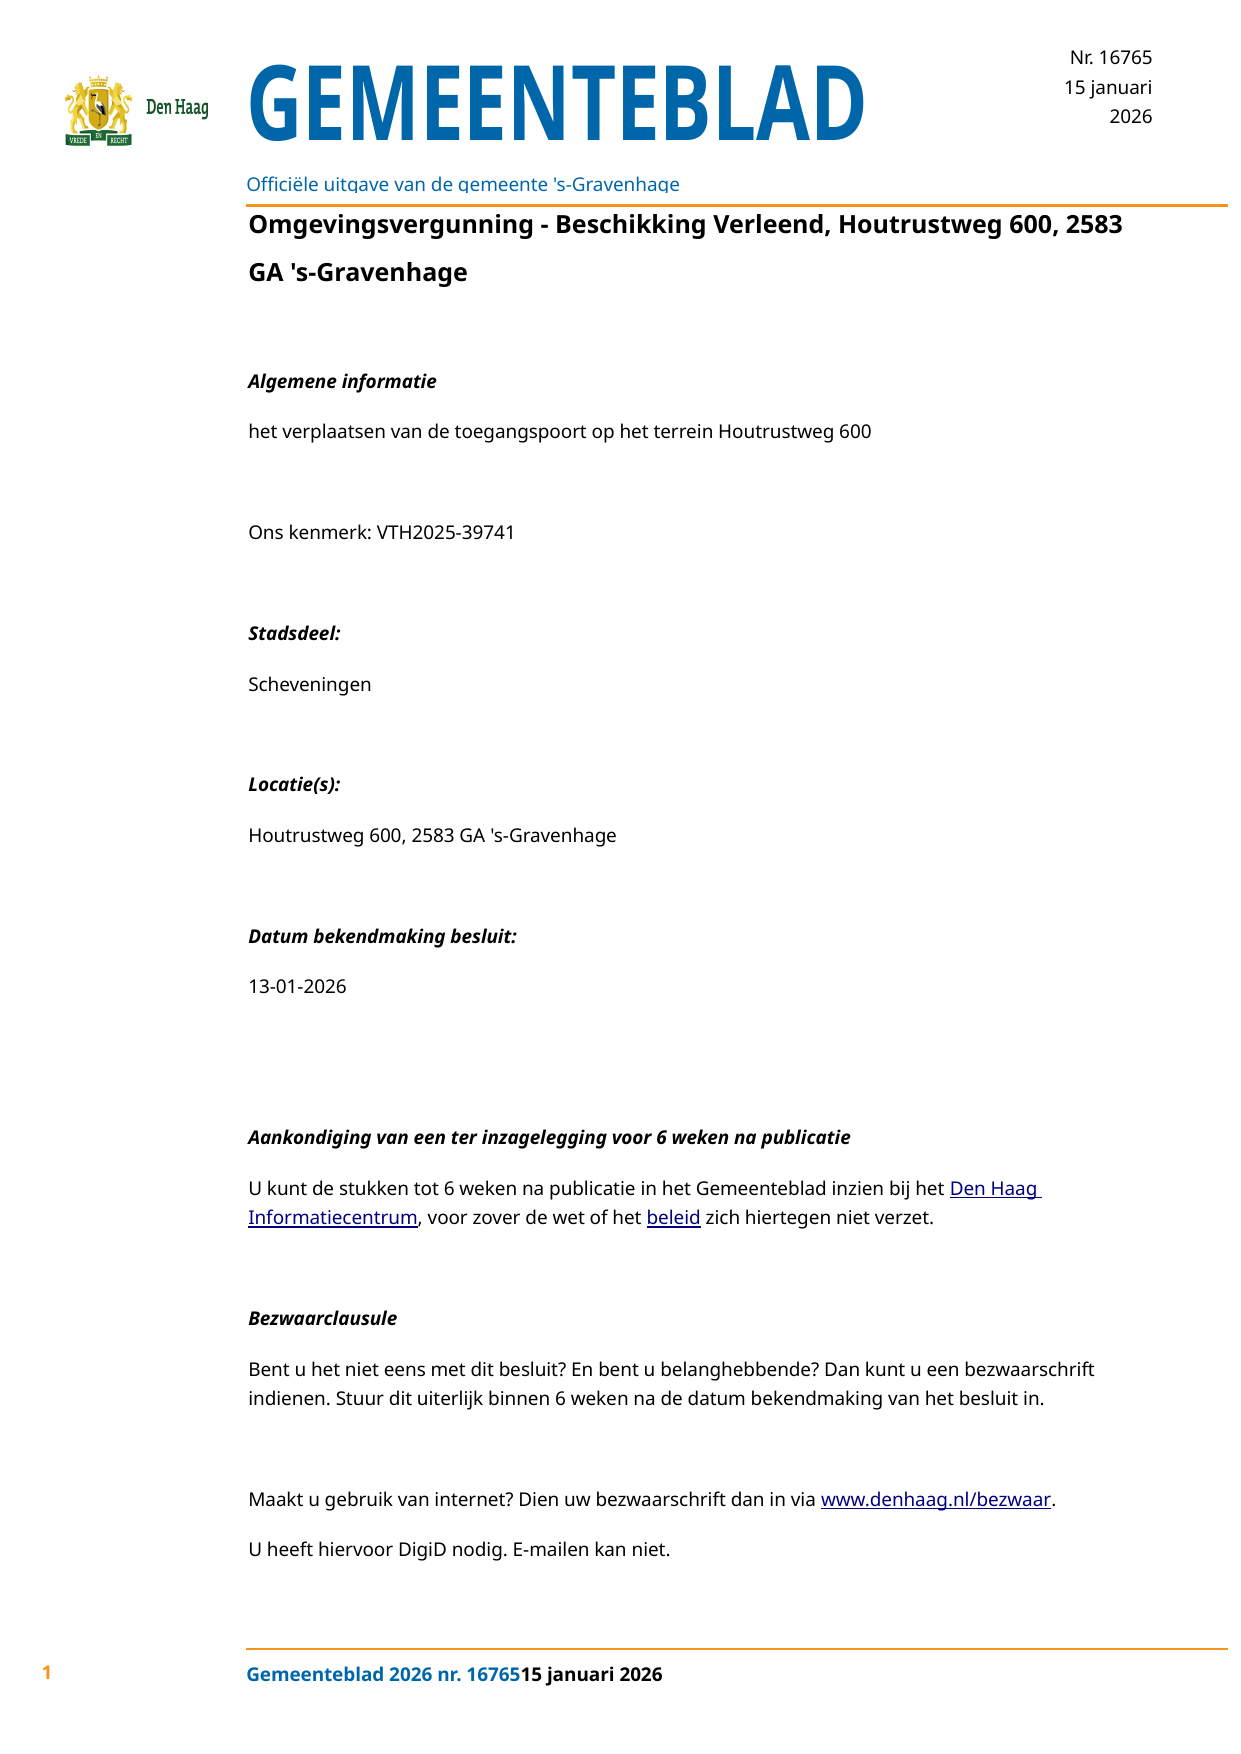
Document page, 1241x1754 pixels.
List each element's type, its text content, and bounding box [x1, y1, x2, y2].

text Aankondiging van een ter inzagelegging voor 6 weken na publicatie [248, 1124, 1152, 1150]
text Bent u het niet eens met dit besluit? En bent u belanghebbende? Dan kunt u een bezwaarschrift indienen. Stuur dit uiterlijk binnen 6 weken na de datum bekendmaking van het besluit in. [248, 1356, 1152, 1411]
text Houtrustweg 600, 2583 GA 's-Gravenhage [248, 822, 1152, 848]
text Omgevingsvergunning - Beschikking Verleend, Houtrustweg 600, 2583 GA 's-Gravenhage [248, 207, 1152, 288]
text Ons kenmerk: VTH2025-39741 [248, 519, 1152, 545]
text 13-01-2026 [248, 973, 1152, 999]
text Algemene informatie [248, 368, 1152, 394]
text Locatie(s): [248, 772, 1152, 797]
picture [41, 47, 231, 172]
text het verplaatsen van de toegangspoort op het terrein Houtrustweg 600 [248, 419, 1152, 444]
text Scheveningen [248, 671, 1152, 697]
text Datum bekendmaking besluit: [248, 923, 1152, 949]
text Stadsdeel: [248, 620, 1152, 646]
text Maakt u gebruik van internet? Dien uw bezwaarschrift dan in via www.denhaag.nl/bezwaar. [248, 1486, 1152, 1512]
text Bezwaarclausule [248, 1305, 1152, 1331]
text U heeft hiervoor DigiD nodig. E-mailen kan niet. [248, 1537, 1152, 1562]
text U kunt de stukken tot 6 weken na publicatie in het Gemeenteblad inzien bij het Den Haag Informatiecentrum, voor zover de wet of het beleid zich hiertegen niet verzet. [248, 1175, 1152, 1230]
